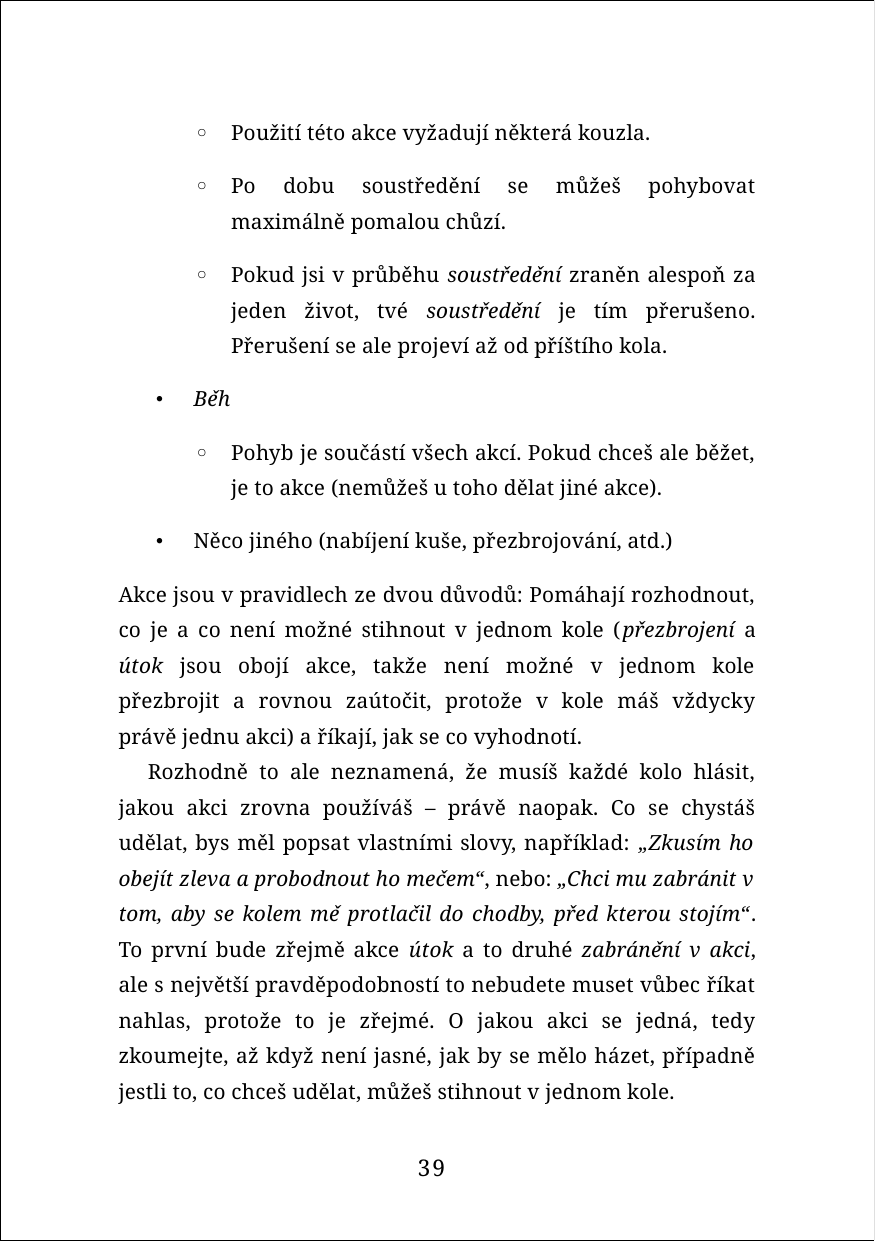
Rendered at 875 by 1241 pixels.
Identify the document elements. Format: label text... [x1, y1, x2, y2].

list Po dobu soustředění se můžeš pohybovat maximálně pomalou chůzí. [193, 171, 756, 235]
list Běh [156, 384, 756, 413]
list Pohyb je součástí všech akcí. Pokud chceš ale běžet, je to akce (nemůžeš u toho dělat jiné akce). [193, 438, 756, 502]
list Použití této akce vyžadují některá kouzla. [193, 118, 756, 147]
list Pokud jsi v průběhu soustředění zraněn alespoň za jeden život, tvé soustředění je tím přerušeno. Přerušení se ale projeví až od příštího kola. [193, 260, 756, 360]
text Akce jsou v pravidlech ze dvou důvodů: Pomáhají rozhodnout, co je a co není možné stihnout v jednom kole (přezbrojení a útok jsou obojí akce, takže není možné v jednom kole přezbrojit a rovnou zaútočit, protože v kole máš vždycky právě jednu akci) a říkají, jak se co vyhodnotí. Rozhodně to ale neznamená, že musíš každé kolo hlásit, jakou akci zrovna používáš – právě naopak. Co se chystáš udělat, bys měl popsat vlastními slovy, například: „Zkusím ho obejít zleva a probodnout ho mečem“, nebo: „Chci mu zabránit v tom, aby se kolem mě protlačil do chodby, před kterou stojím“. To první bude zřejmě akce útok a to druhé zabránění v akci, ale s největší pravděpodobností to nebudete muset vůbec říkat nahlas, protože to je zřejmé. O jakou akci se jedná, tedy zkoumejte, až když není jasné, jak by se mělo házet, případně jestli to, co chceš udělat, můžeš stihnout v jednom kole. [118, 580, 756, 1105]
list Něco jiného (nabíjení kuše, přezbrojování, atd.) [156, 526, 756, 555]
